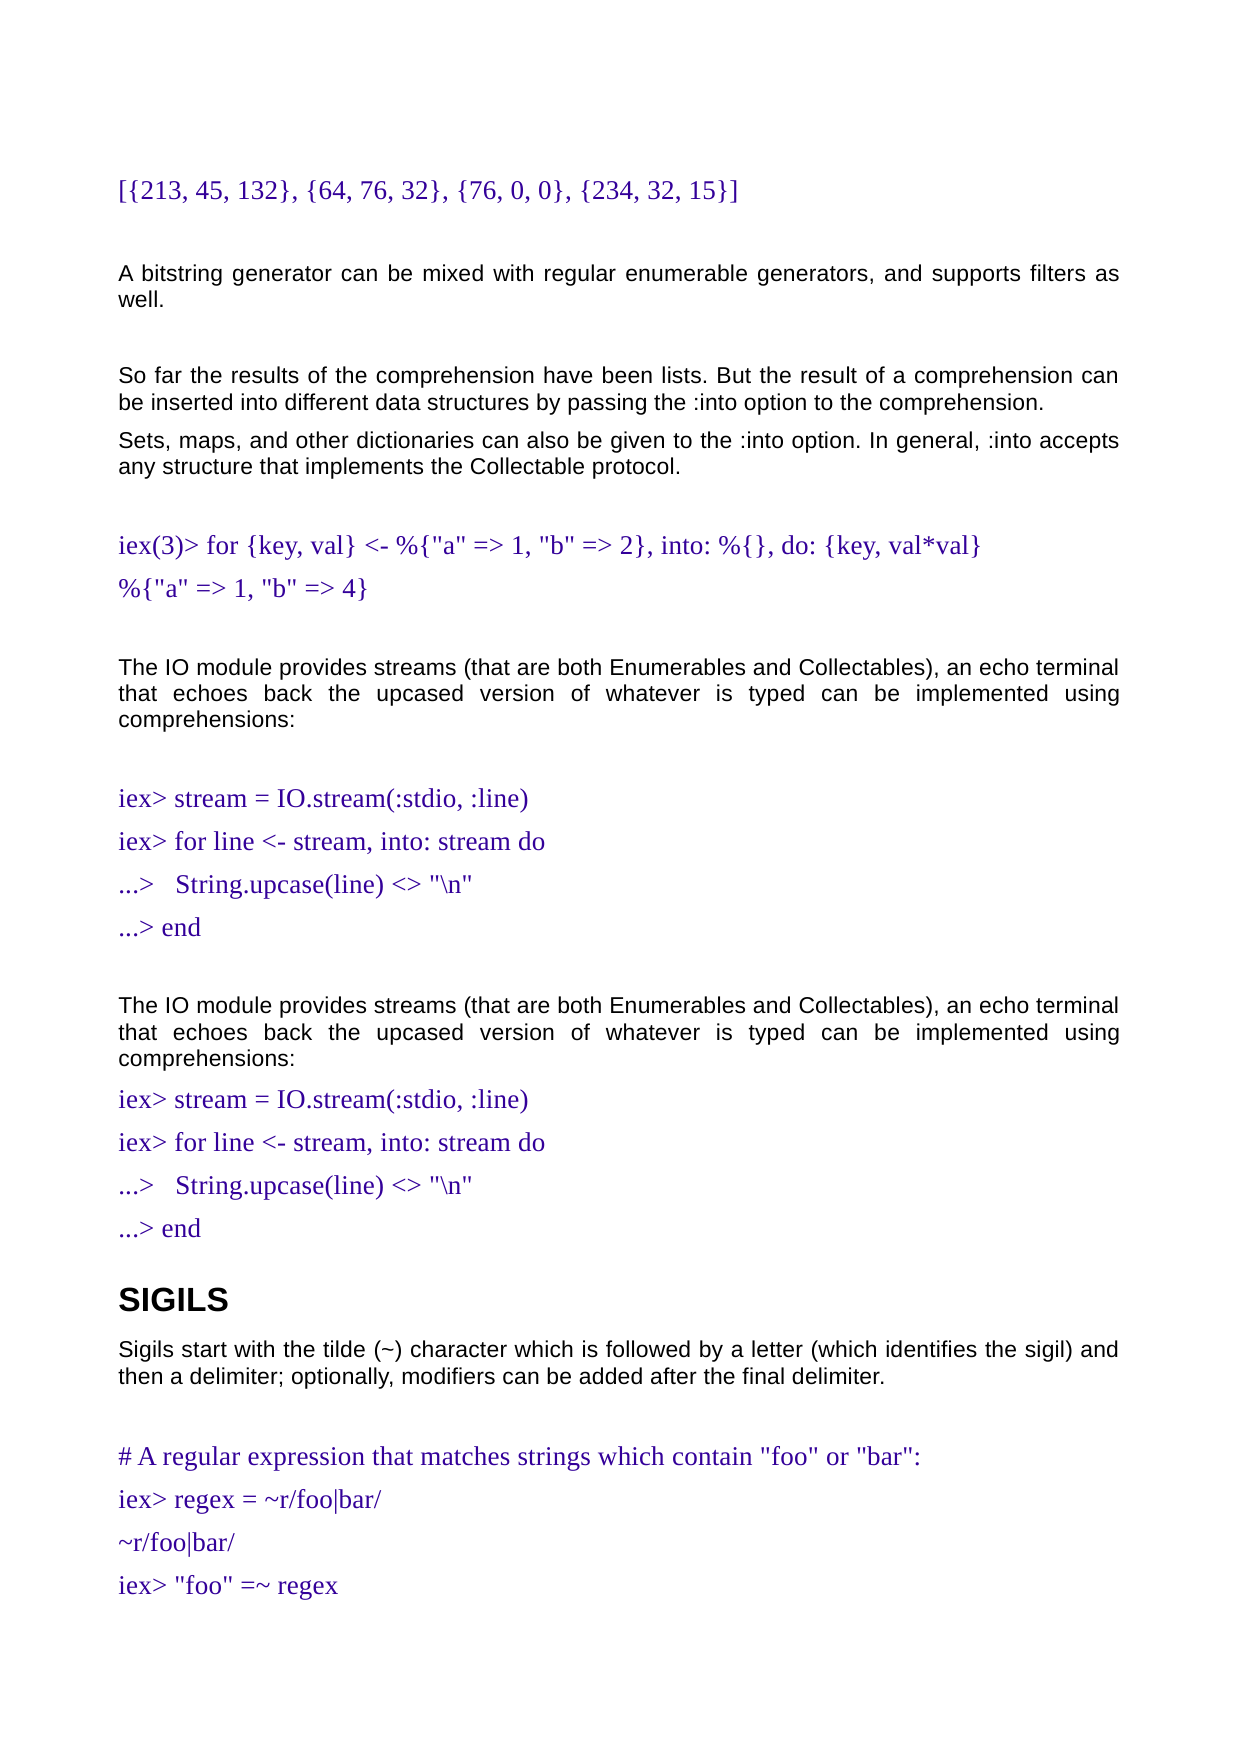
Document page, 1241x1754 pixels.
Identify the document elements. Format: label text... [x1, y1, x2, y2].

subtitle SIGILS [118, 1279, 1122, 1318]
text iex> for line <- stream, into: stream do [118, 1126, 1122, 1157]
text iex> for line <- stream, into: stream do [118, 825, 1122, 856]
text ...> String.upcase(line) <> "\n" [118, 868, 1122, 899]
text ...> end [118, 911, 1122, 942]
text iex> stream = IO.stream(:stdio, :line) [118, 1083, 1122, 1114]
text iex> "foo" =~ regex [118, 1569, 1122, 1600]
text The IO module provides streams (that are both Enumerables and Collectables), an echo terminal that echoes back the upcased version of whatever is typed can be implemented using comprehensions: [118, 653, 1122, 732]
text # A regular expression that matches strings which contain "foo" or "bar": [118, 1441, 1122, 1472]
text %{"a" => 1, "b" => 4} [118, 572, 1122, 603]
text ...> String.upcase(line) <> "\n" [118, 1169, 1122, 1200]
text iex> regex = ~r/foo|bar/ [118, 1483, 1122, 1514]
text A bitstring generator can be mixed with regular enumerable generators, and supports filters as well. [118, 260, 1122, 312]
text The IO module provides streams (that are both Enumerables and Collectables), an echo terminal that echoes back the upcased version of whatever is typed can be implemented using comprehensions: [118, 992, 1122, 1071]
text So far the results of the comprehension have been lists. But the result of a comprehension can be inserted into different data structures by passing the :into option to the comprehension. [118, 362, 1122, 415]
text Sigils start with the tilde (~) character which is followed by a letter (which identifies the sigil) and then a delimiter; optionally, modifiers can be added after the final delimiter. [118, 1336, 1122, 1389]
text Sets, maps, and other dictionaries can also be given to the :into option. In general, :into accepts any structure that implements the Collectable protocol. [118, 427, 1122, 479]
text ~r/foo|bar/ [118, 1526, 1122, 1557]
text iex(3)> for {key, val} <- %{"a" => 1, "b" => 2}, into: %{}, do: {key, val*val} [118, 529, 1122, 561]
text [{213, 45, 132}, {64, 76, 32}, {76, 0, 0}, {234, 32, 15}] [118, 174, 1122, 205]
text ...> end [118, 1212, 1122, 1243]
text iex> stream = IO.stream(:stdio, :line) [118, 782, 1122, 813]
